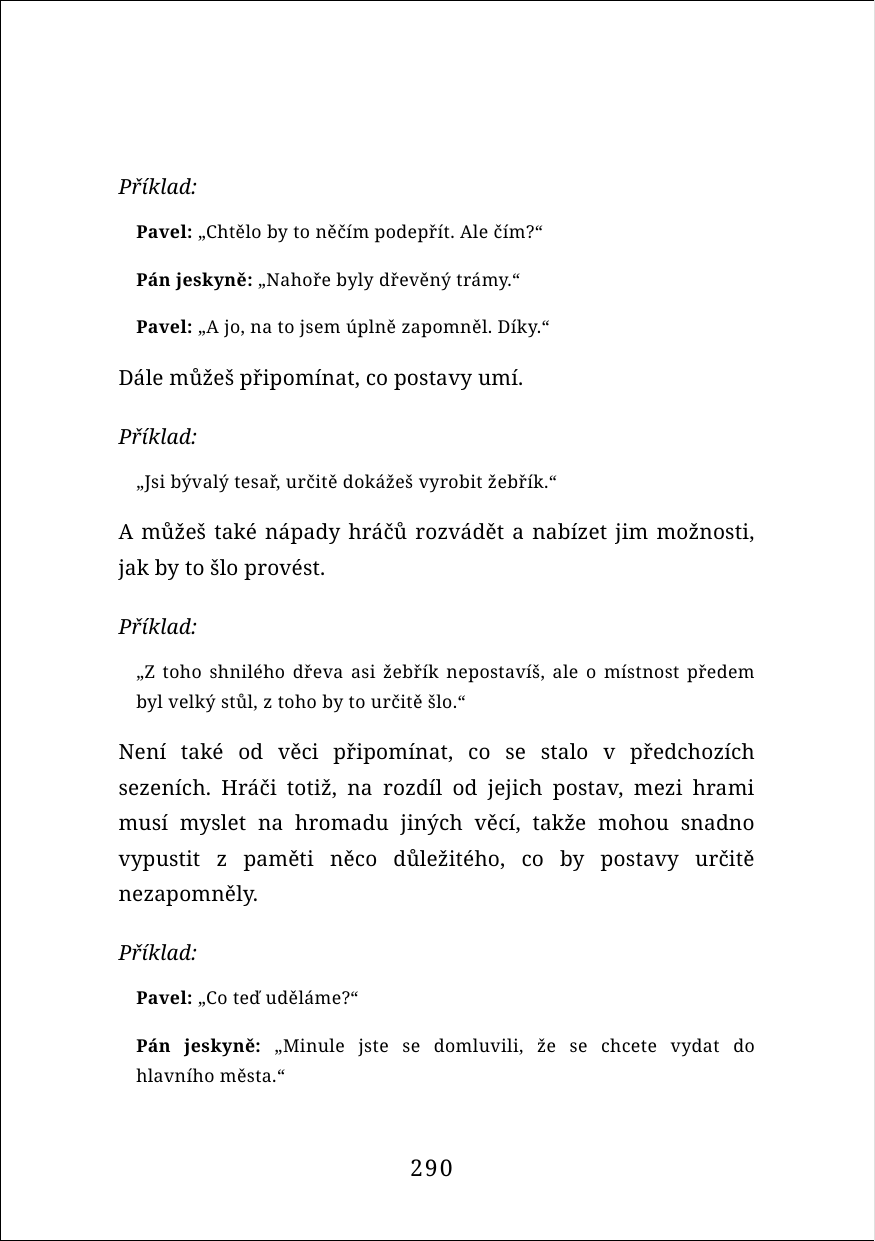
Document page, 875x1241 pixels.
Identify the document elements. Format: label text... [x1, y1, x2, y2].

text Dále můžeš připomínat, co postavy umí. [118, 363, 756, 391]
text A můžeš také nápady hráčů rozvádět a nabízet jim možnosti, jak by to šlo provést. [118, 517, 756, 581]
text Pavel: „A jo, na to jsem úplně zapomněl. Díky.“ [136, 315, 756, 339]
text Příklad: [118, 612, 756, 640]
text Není také od věci připomínat, co se stalo v předchozích sezeních. Hráči totiž, na rozdíl od jejich postav, mezi hrami musí myslet na hromadu jiných věcí, takže mohou snadno vypustit z paměti něco důležitého, co by postavy určitě nezapomněly. [118, 737, 756, 908]
text Příklad: [118, 172, 756, 200]
text Pavel: „Co teď uděláme?“ [136, 986, 756, 1010]
text Příklad: [118, 422, 756, 450]
text Pán jeskyně: „Nahoře byly dřevěný trámy.“ [136, 267, 756, 291]
text Pán jeskyně: „Minule jste se domluvili, že se chcete vydat do hlavního města.“ [136, 1034, 756, 1088]
text Příklad: [118, 938, 756, 967]
text „Jsi bývalý tesař, určitě dokážeš vyrobit žebřík.“ [136, 469, 756, 493]
text Pavel: „Chtělo by to něčím podepřít. Ale čím?“ [136, 219, 756, 243]
text „Z toho shnilého dřeva asi žebřík nepostavíš, ale o místnost předem byl velký stůl, z toho by to určitě šlo.“ [136, 659, 756, 713]
